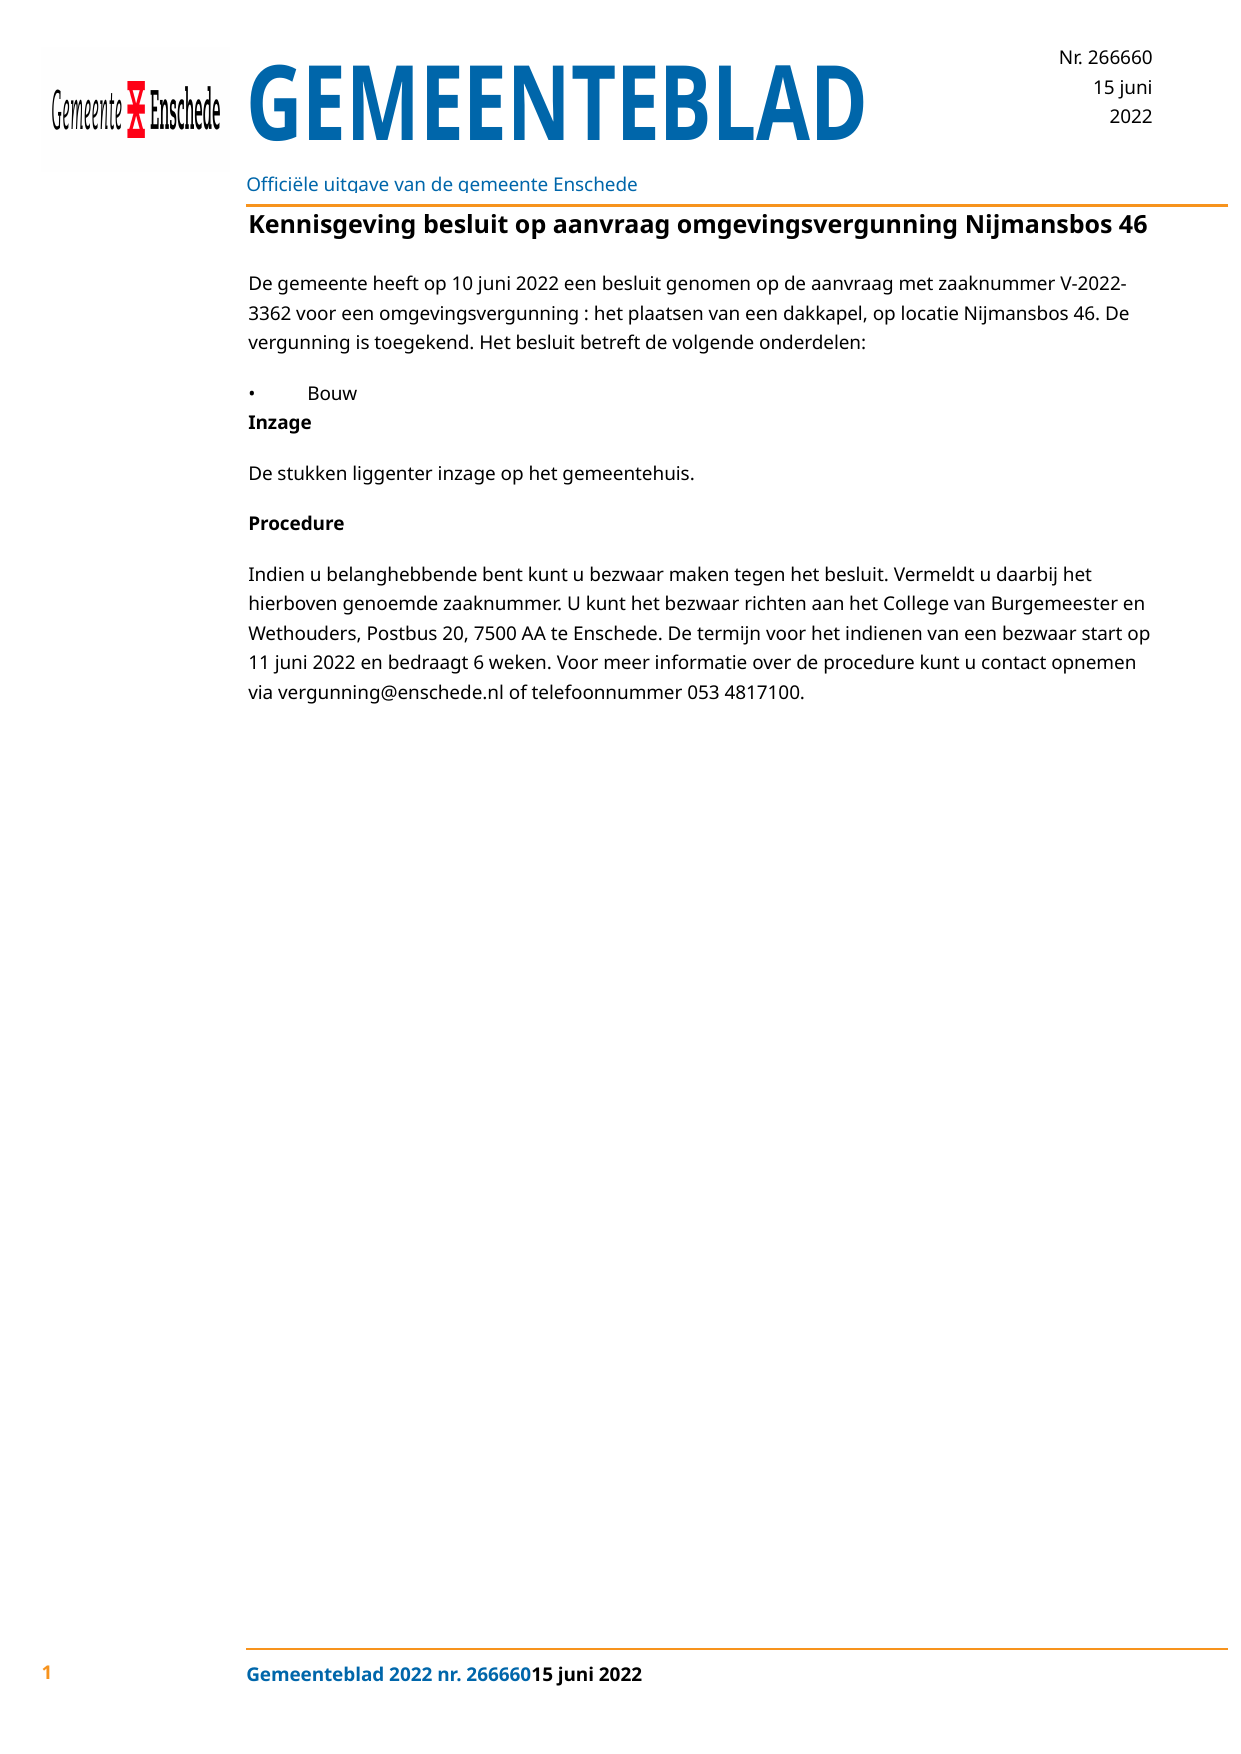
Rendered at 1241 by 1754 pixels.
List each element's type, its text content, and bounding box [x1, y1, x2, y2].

picture [41, 47, 231, 172]
text De gemeente heeft op 10 juni 2022 een besluit genomen op de aanvraag met zaaknummer V-2022-3362 voor een omgevingsvergunning : het plaatsen van een dakkapel, op locatie Nijmansbos 46. De vergunning is toegekend. Het besluit betreft de volgende onderdelen: [248, 270, 1152, 355]
list Bouw [248, 380, 1152, 406]
text Procedure [248, 510, 1152, 536]
text De stukken liggenter inzage op het gemeentehuis. [248, 460, 1152, 486]
text Indien u belanghebbende bent kunt u bezwaar maken tegen het besluit. Vermeldt u daarbij het hierboven genoemde zaaknummer. U kunt het bezwaar richten aan het College van Burgemees­ter en Wethouders, Postbus 20, 7500 AA te Enschede. De termijn voor het indienen van een bezwaar start op 11 juni 2022 en bedraagt 6 weken. Voor meer informatie over de procedure kunt u contact opnemen via vergunning@enschede.nl of telefoonnummer 053 4817100. [248, 561, 1152, 705]
text Kennisgeving besluit op aanvraag omgevingsvergunning Nijmansbos 46 [248, 207, 1152, 241]
text Inzage [248, 409, 1152, 435]
